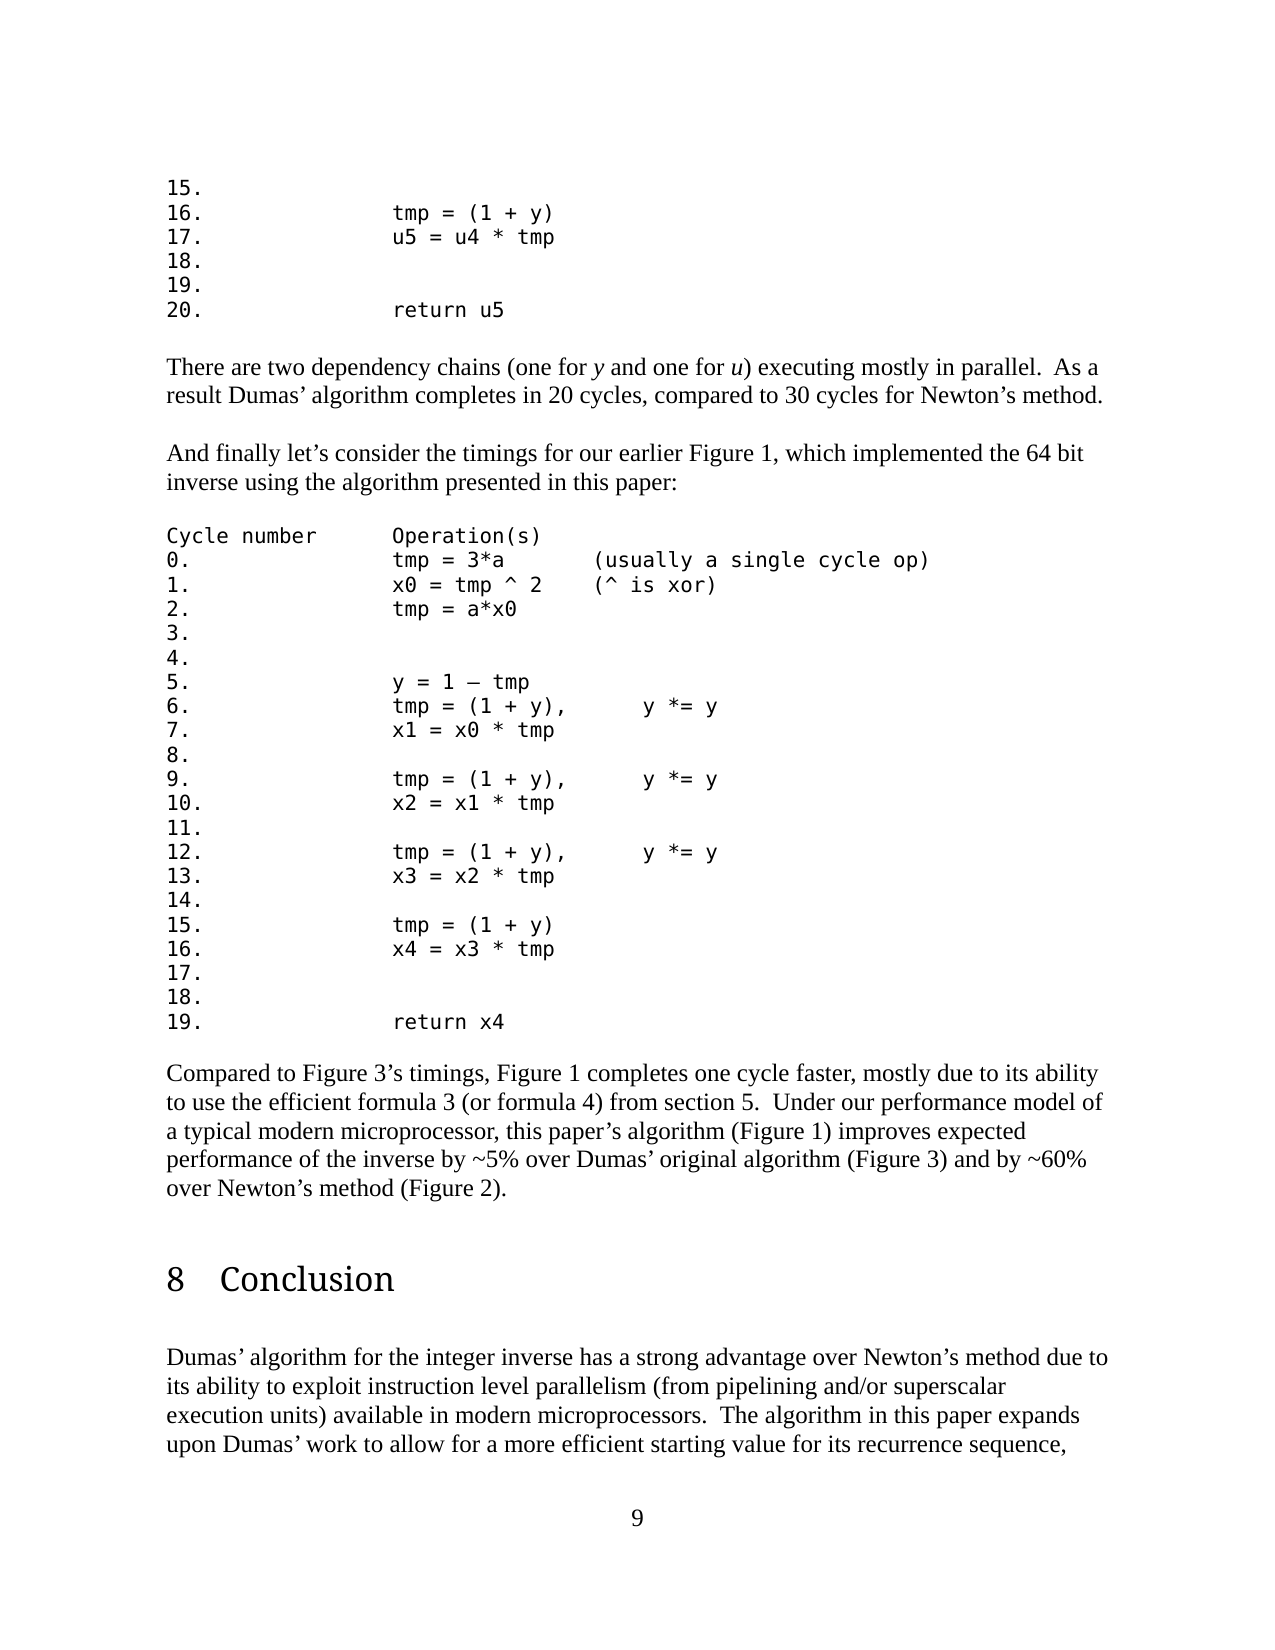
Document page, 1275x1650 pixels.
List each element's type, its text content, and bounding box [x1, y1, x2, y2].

text 18. [166, 985, 1109, 1010]
text Compared to Figure 3’s timings, Figure 1 completes one cycle faster, mostly due to its ability to use the efficient formula 3 (or formula 4) from section 5. Under our performance model of a typical modern microprocessor, this paper’s algorithm (Figure 1) improves expected performance of the inverse by ~5% over Dumas’ original algorithm (Figure 3) and by ~60% over Newton’s method (Figure 2). [166, 1058, 1109, 1202]
subtitle 8 Conclusion [166, 1256, 1109, 1301]
text 20. return u5 [166, 298, 1109, 322]
text 16. tmp = (1 + y) [166, 201, 1109, 225]
text Cycle number Operation(s) [166, 524, 1109, 548]
text 9. tmp = (1 + y), y *= y [166, 767, 1109, 791]
text 7. x1 = x0 * tmp 8. [166, 718, 1109, 767]
text 15. [166, 176, 1109, 201]
text 18. [166, 249, 1109, 273]
text 0. tmp = 3*a (usually a single cycle op) [166, 548, 1109, 573]
text 17. u5 = u4 * tmp [166, 225, 1109, 249]
text 13. x3 = x2 * tmp [166, 864, 1109, 888]
text There are two dependency chains (one for y and one for u) executing mostly in parallel. As a result Dumas’ algorithm completes in 20 cycles, compared to 30 cycles for Newton’s method. [166, 352, 1109, 409]
text 17. [166, 961, 1109, 985]
text And finally let’s consider the timings for our earlier Figure 1, which implemented the 64 bit inverse using the algorithm presented in this paper: [166, 438, 1109, 496]
text 3. [166, 621, 1109, 646]
text 12. tmp = (1 + y), y *= y [166, 840, 1109, 864]
text 1. x0 = tmp ^ 2 (^ is xor) [166, 573, 1109, 597]
text 19. [166, 273, 1109, 298]
text 6. tmp = (1 + y), y *= y [166, 694, 1109, 718]
text Dumas’ algorithm for the integer inverse has a strong advantage over Newton’s method due to its ability to exploit instruction level parallelism (from pipelining and/or superscalar execution units) available in modern microprocessors. The algorithm in this paper expands upon Dumas’ work to allow for a more efficient starting value for its recurrence sequence, [166, 1342, 1109, 1457]
text 19. return x4 [166, 1010, 1109, 1034]
text 11. [166, 816, 1109, 840]
text 10. x2 = x1 * tmp [166, 791, 1109, 816]
text 4. [166, 646, 1109, 670]
text 14. [166, 888, 1109, 913]
text 15. tmp = (1 + y) [166, 913, 1109, 937]
text 2. tmp = a*x0 [166, 597, 1109, 621]
text 16. x4 = x3 * tmp [166, 937, 1109, 961]
text 5. y = 1 – tmp [166, 670, 1109, 694]
